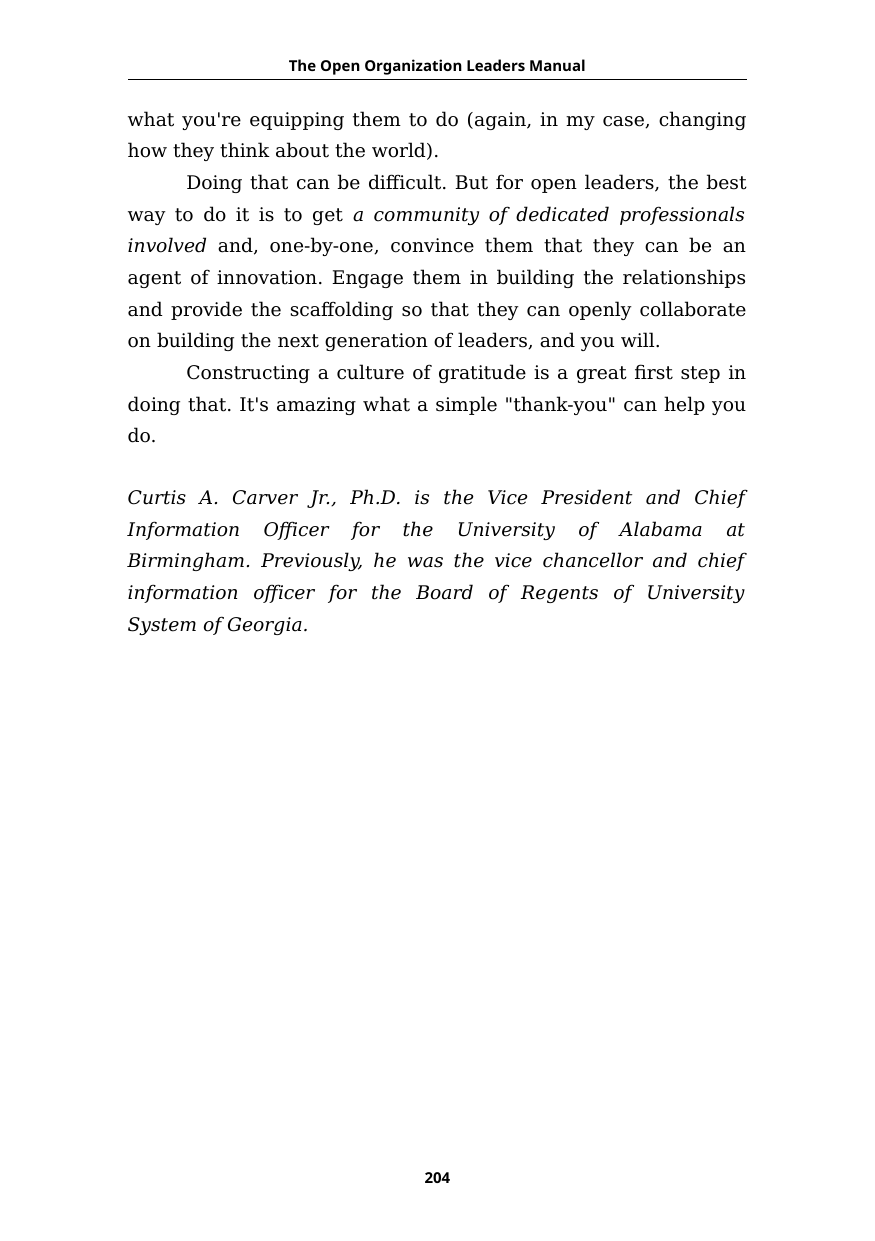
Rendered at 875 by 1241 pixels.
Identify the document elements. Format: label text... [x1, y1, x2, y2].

text what you're equipping them to do (again, in my case, changing how they think about the world). [127, 109, 747, 162]
text Constructing a culture of gratitude is a great first step in doing that. It's amazing what a simple "thank-you" can help you do. [127, 362, 747, 447]
text Doing that can be difficult. But for open leaders, the best way to do it is to get a community of dedicated professionals involved and, one-by-one, convince them that they can be an agent of innovation. Engage them in building the relationships and provide the scaffolding so that they can openly collaborate on building the next generation of leaders, and you will. [127, 172, 747, 352]
text Curtis A. Carver Jr., Ph.D. is the Vice President and Chief Information Officer for the University of Alabama at Birmingham. Previously, he was the vice chancellor and chief information officer for the Board of Regents of University System of Georgia. [127, 487, 747, 636]
